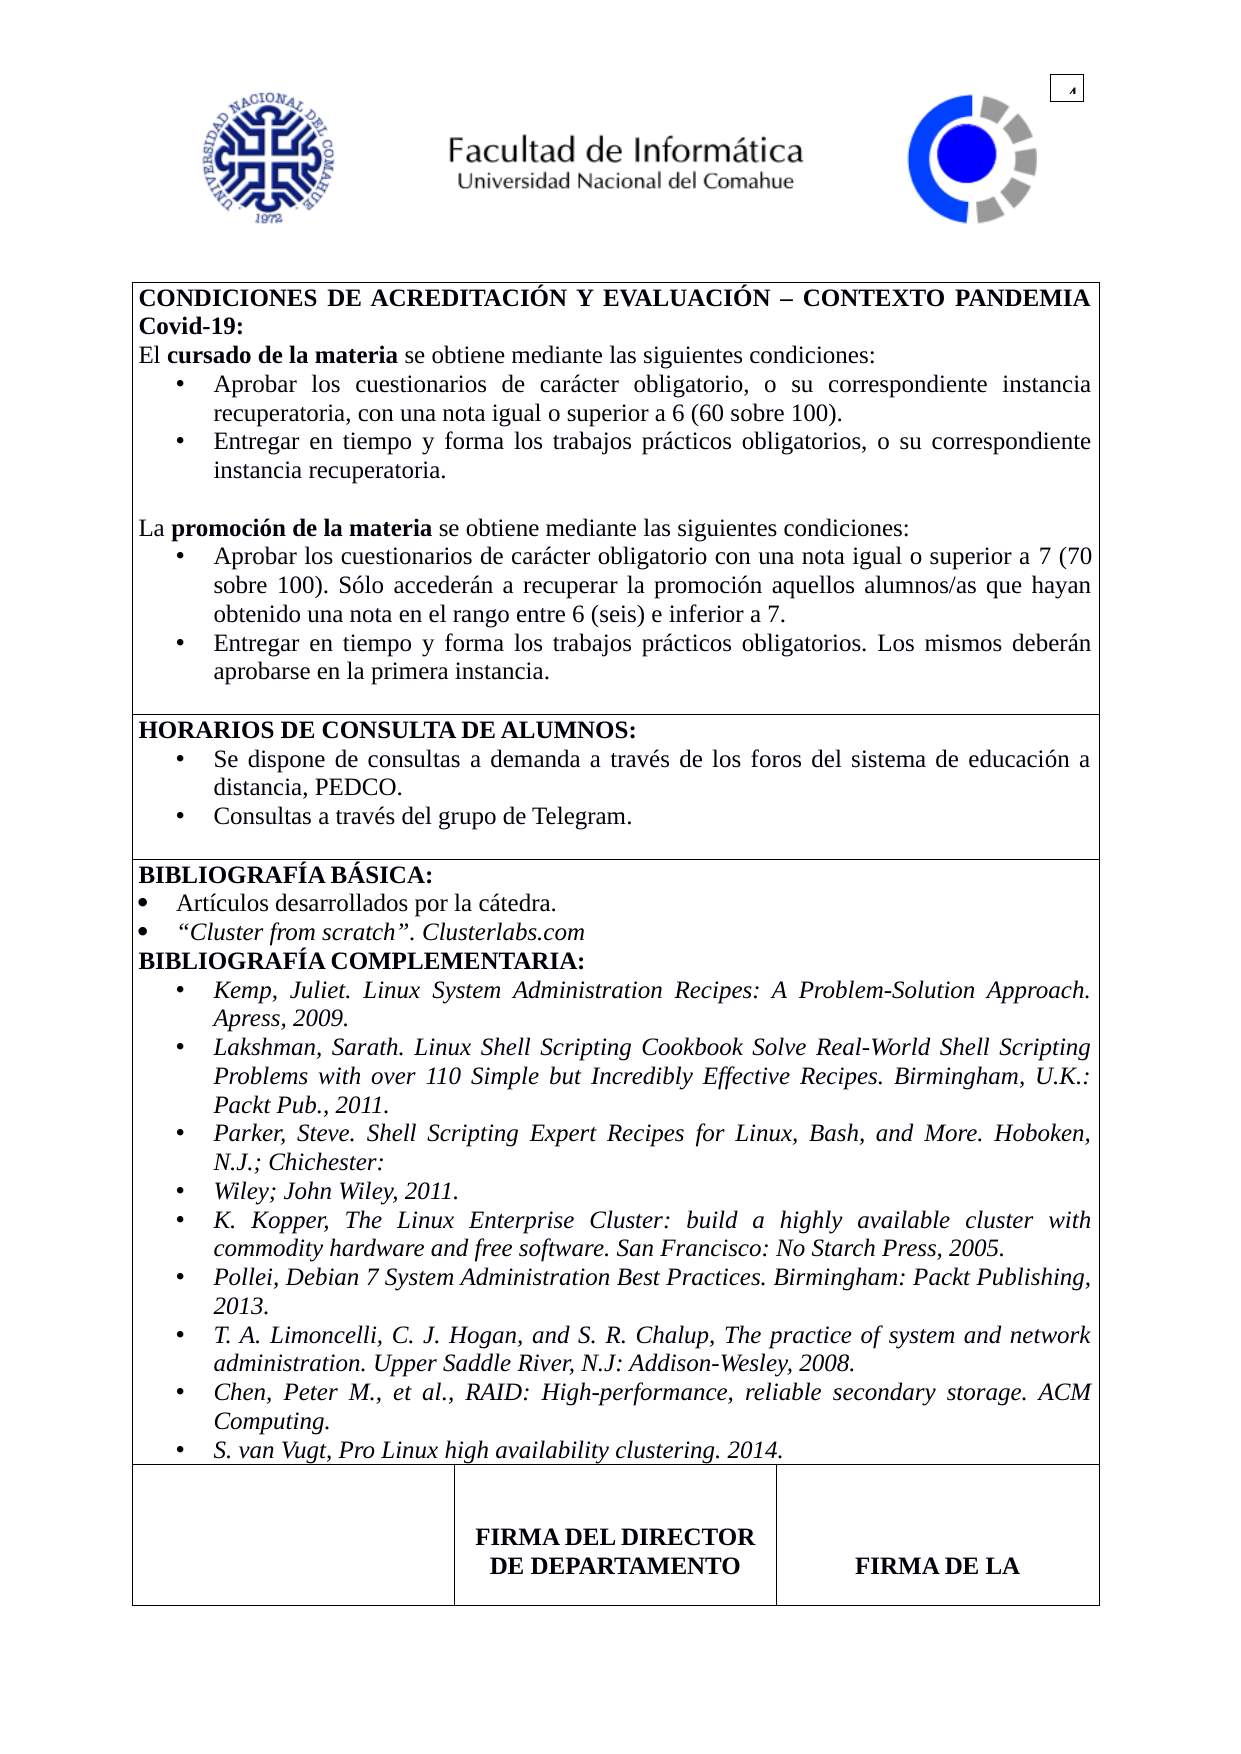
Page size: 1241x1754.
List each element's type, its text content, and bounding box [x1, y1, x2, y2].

table_cell FIRMA DE LA [777, 1465, 1099, 1605]
table_cell BIBLIOGRAFÍA BÁSICA: Artículos desarrollados por la cátedra. “Cluster from scratch”. Clusterlabs.com BIBLIOGRAFÍA COMPLEMENTARIA: Kemp, Juliet. Linux System Administration Recipes: A Problem-Solution Approach. Apress, 2009. Lakshman, Sarath. Linux Shell Scripting Cookbook Solve Real-World Shell Scripting Problems with over 110 Simple but Incredibly Effective Recipes. Birmingham, U.K.: Packt Pub., 2011. Parker, Steve. Shell Scripting Expert Recipes for Linux, Bash, and More. Hoboken, N.J.; Chichester: Wiley; John Wiley, 2011. K. Kopper, The Linux Enterprise Cluster: build a highly available cluster with commodity hardware and free software. San Francisco: No Starch Press, 2005. Pollei, Debian 7 System Administration Best Practices. Birmingham: Packt Publishing, 2013. T. A. Limoncelli, C. J. Hogan, and S. R. Chalup, The practice of system and network administration. Upper Saddle River, N.J: Addison-Wesley, 2008. Chen, Peter M., et al., RAID: High-performance, reliable secondary storage. ACM Computing. S. van Vugt, Pro Linux high availability clustering. 2014. [133, 860, 1099, 1463]
table_cell HORARIOS DE CONSULTA DE ALUMNOS: Se dispone de consultas a demanda a través de los foros del sistema de educación a distancia, PEDCO. Consultas a través del grupo de Telegram. [133, 715, 1099, 859]
table_cell [133, 1465, 454, 1605]
table_cell CONDICIONES DE ACREDITACIÓN Y EVALUACIÓN – CONTEXTO PANDEMIA Covid-19: El cursado de la materia se obtiene mediante las siguientes condiciones: Aprobar los cuestionarios de carácter obligatorio, o su correspondiente instancia recuperatoria, con una nota igual o superior a 6 (60 sobre 100). Entregar en tiempo y forma los trabajos prácticos obligatorios, o su correspondiente instancia recuperatoria. La promoción de la materia se obtiene mediante las siguientes condiciones: Aprobar los cuestionarios de carácter obligatorio con una nota igual o superior a 7 (70 sobre 100). Sólo accederán a recuperar la promoción aquellos alumnos/as que hayan obtenido una nota en el rango entre 6 (seis) e inferior a 7. Entregar en tiempo y forma los trabajos prácticos obligatorios. Los mismos deberán aprobarse en la primera instancia. [133, 283, 1099, 714]
picture [177, 73, 1063, 253]
table_cell FIRMA DEL DIRECTOR DE DEPARTAMENTO [455, 1465, 776, 1605]
picture [1051, 75, 1063, 101]
